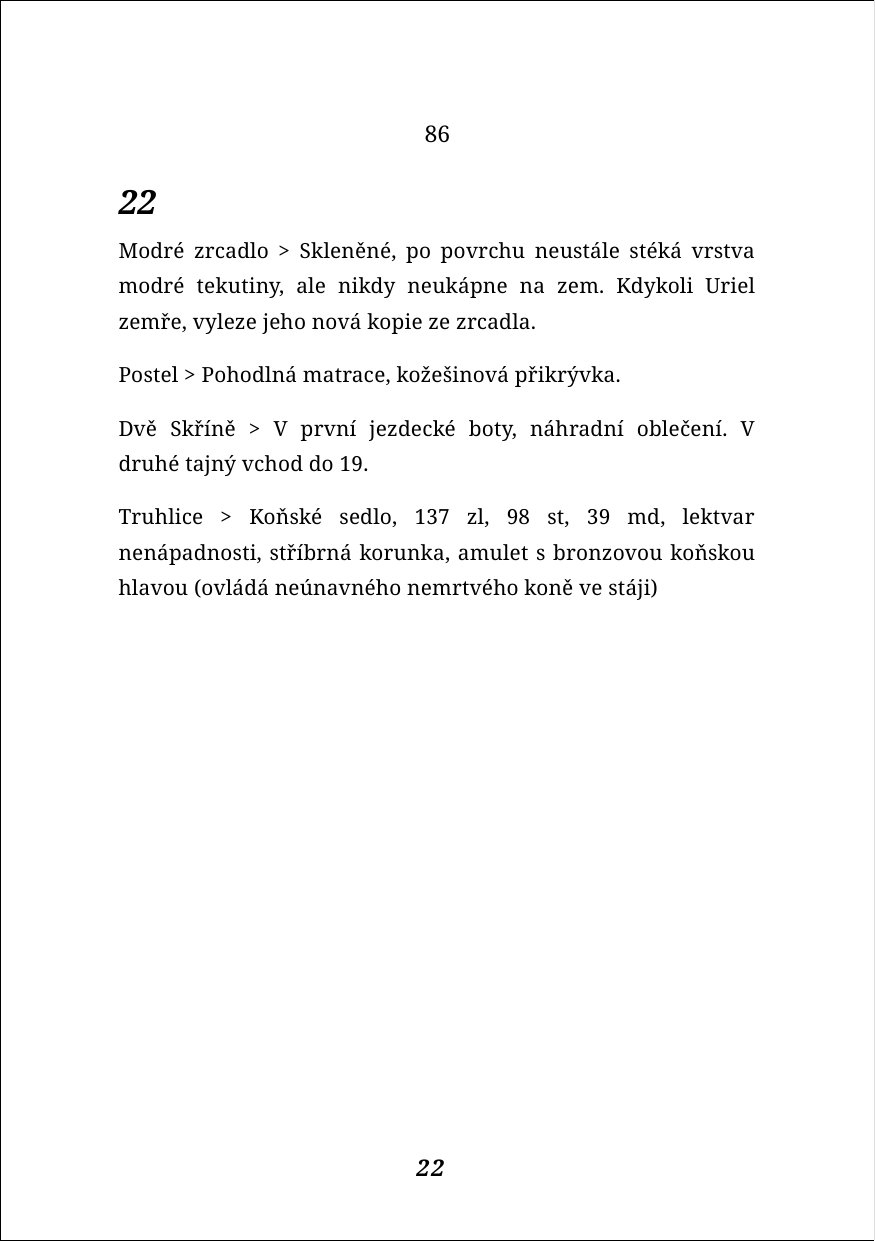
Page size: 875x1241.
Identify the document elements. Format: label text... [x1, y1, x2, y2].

text Truhlice > Koňské sedlo, 137 zl, 98 st, 39 md, lektvar nenápadnosti, stříbrná korunka, amulet s bronzovou koňskou hlavou (ovládá neúnavného nemrtvého koně ve stáji) [118, 502, 756, 602]
subtitle 22 [118, 179, 756, 224]
text Dvě Skříně > V první jezdecké boty, náhradní oblečení. V druhé tajný vchod do 19. [118, 414, 756, 478]
text Postel > Pohodlná matrace, kožešinová přikrývka. [118, 360, 756, 389]
text Modré zrcadlo > Skleněné, po povrchu neustále stéká vrstva modré tekutiny, ale nikdy neukápne na zem. Kdykoli Uriel zemře, vyleze jeho nová kopie ze zrcadla. [118, 236, 756, 336]
